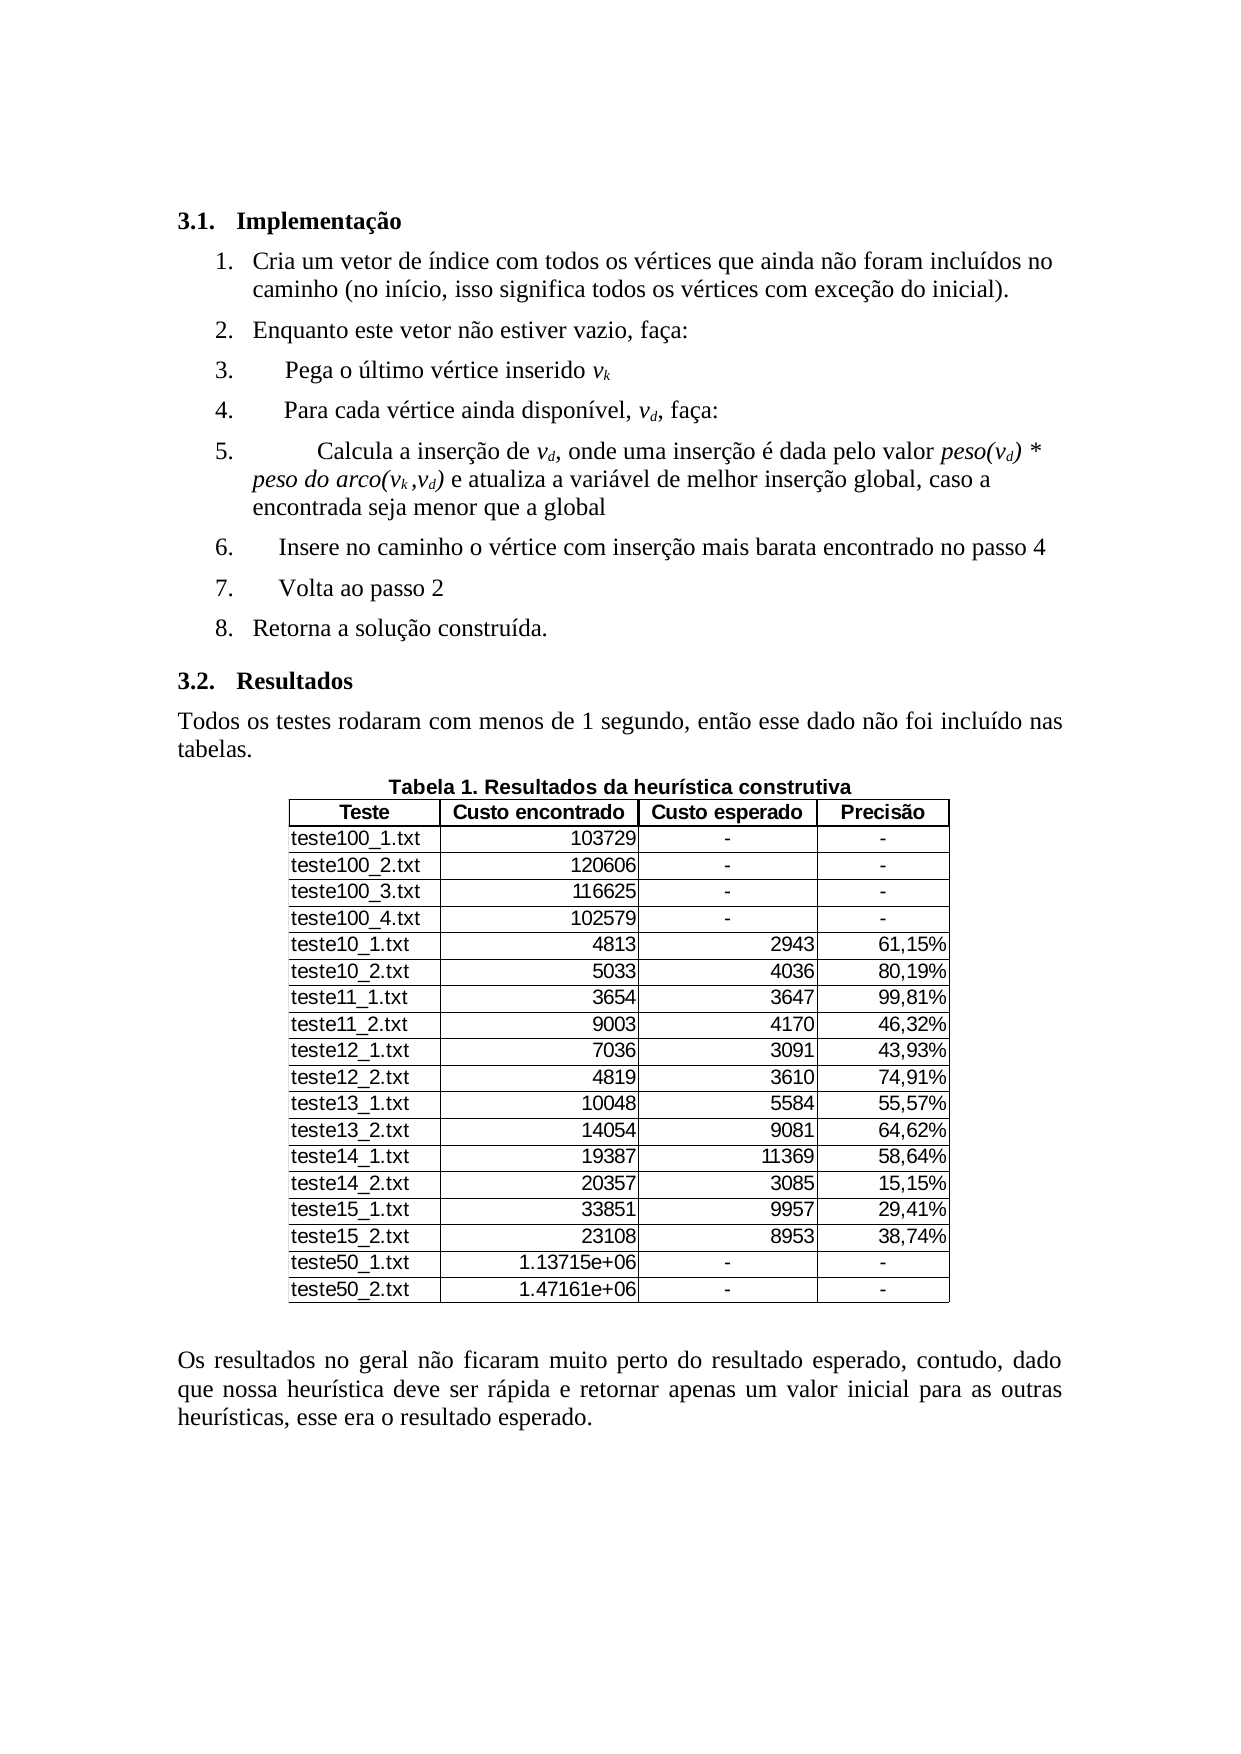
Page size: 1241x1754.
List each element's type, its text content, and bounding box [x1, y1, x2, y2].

text Tabela 1. Resultados da heurística construtiva [177, 776, 1063, 799]
list Insere no caminho o vértice com inserção mais barata encontrado no passo 4 [215, 533, 1063, 561]
title Implementação [177, 207, 1063, 235]
list Volta ao passo 2 [215, 574, 1063, 602]
list Cria um vetor de índice com todos os vértices que ainda não foram incluídos no caminho (no início, isso significa todos os vértices com exceção do inicial). [215, 247, 1063, 303]
list Pega o último vértice inserido vk [215, 356, 1063, 384]
list Retorna a solução construída. [215, 614, 1063, 642]
title Resultados [177, 667, 1063, 695]
list Enquanto este vetor não estiver vazio, faça: [215, 316, 1063, 343]
text Todos os testes rodaram com menos de 1 segundo, então esse dado não foi incluído nas tabelas. [177, 707, 1063, 763]
text Os resultados no geral não ficaram muito perto do resultado esperado, contudo, dado que nossa heurística deve ser rápida e retornar apenas um valor inicial para as outras heurísticas, esse era o resultado esperado. [177, 1346, 1063, 1431]
list Para cada vértice ainda disponível, vd, faça: [215, 396, 1063, 424]
list Calcula a inserção de vd, onde uma inserção é dada pelo valor peso(vd) * peso do arco(vk ,vd) e atualiza a variável de melhor inserção global, caso a encontrada seja menor que a global [215, 437, 1063, 521]
